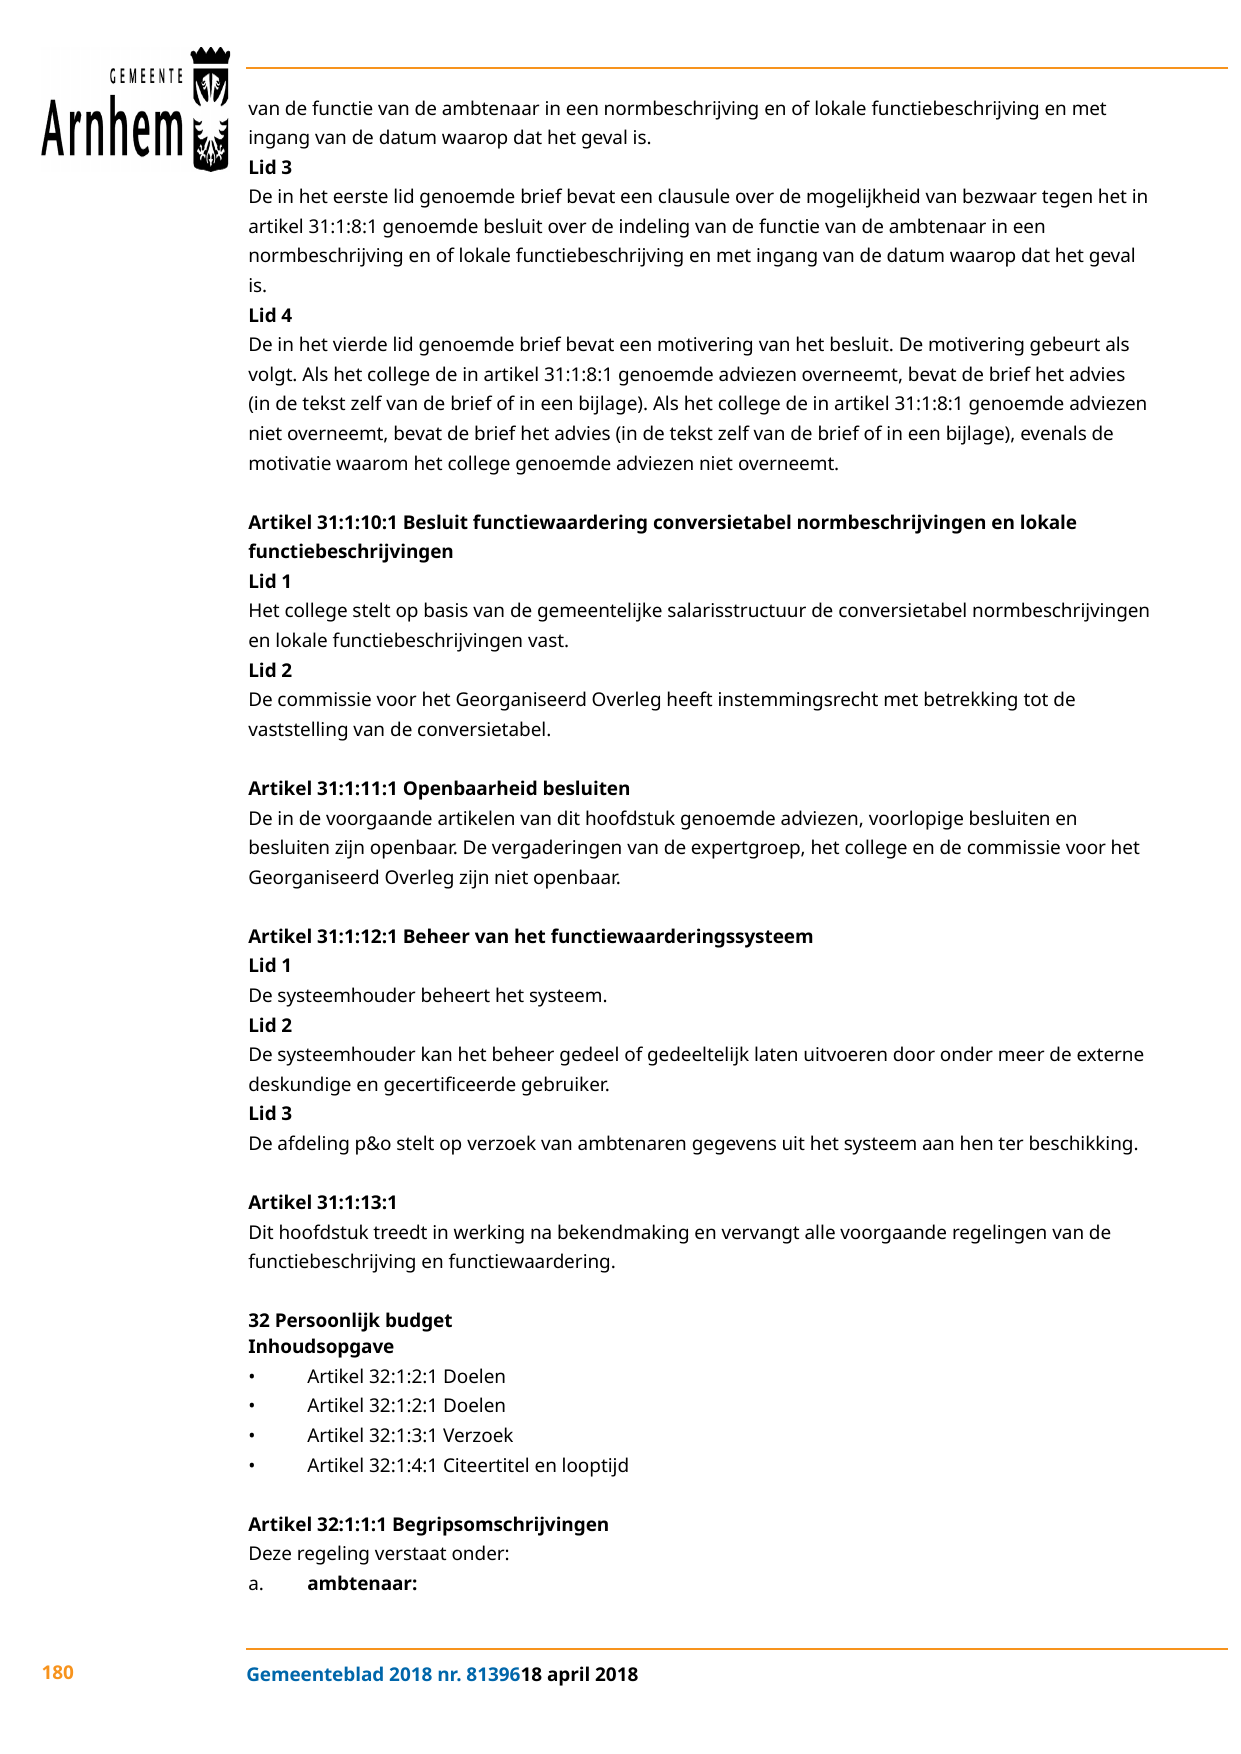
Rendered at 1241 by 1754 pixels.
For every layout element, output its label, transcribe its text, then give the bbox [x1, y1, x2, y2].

list ambtenaar: [248, 1570, 1152, 1596]
text Lid 4 [248, 302, 1152, 328]
text Dit hoofdstuk treedt in werking na bekendmaking en vervangt alle voorgaande regelingen van de functiebeschrijving en functiewaardering. [248, 1219, 1152, 1274]
text Artikel 31:1:12:1 Beheer van het functiewaarderingssysteem [248, 923, 1152, 949]
text Deze regeling verstaat onder: [248, 1541, 1152, 1566]
text Lid 2 [248, 657, 1152, 683]
text De afdeling p&o stelt op verzoek van ambtenaren gegevens uit het systeem aan hen ter beschikking. [248, 1130, 1152, 1156]
list Artikel 32:1:3:1 Verzoek [248, 1422, 1152, 1448]
text Artikel 31:1:11:1 Openbaarheid besluiten [248, 775, 1152, 801]
text Het college stelt op basis van de gemeentelijke salarisstructuur de conversietabel normbeschrijvingen en lokale functiebeschrijvingen vast. [248, 598, 1152, 653]
text De in de voorgaande artikelen van dit hoofdstuk genoemde adviezen, voorlopige besluiten en besluiten zijn openbaar. De vergaderingen van de expertgroep, het college en de commissie voor het Georganiseerd Overleg zijn niet openbaar. [248, 805, 1152, 890]
text 32 Persoonlijk budget [248, 1308, 1152, 1333]
text Artikel 32:1:1:1 Begripsomschrijvingen [248, 1511, 1152, 1537]
text De in het vierde lid genoemde brief bevat een motivering van het besluit. De motivering gebeurt als volgt. Als het college de in artikel 31:1:8:1 genoemde adviezen overneemt, bevat de brief het advies (in de tekst zelf van de brief of in een bijlage). Als het college de in artikel 31:1:8:1 genoemde adviezen niet overneemt, bevat de brief het advies (in de tekst zelf van de brief of in een bijlage), evenals de motivatie waarom het college genoemde adviezen niet overneemt. [248, 331, 1152, 476]
text Lid 1 [248, 953, 1152, 978]
list Artikel 32:1:4:1 Citeertitel en looptijd [248, 1452, 1152, 1477]
text Lid 1 [248, 568, 1152, 594]
list Artikel 32:1:2:1 Doelen [248, 1393, 1152, 1418]
text Inhoudsopgave [248, 1333, 1152, 1359]
text De systeemhouder kan het beheer gedeel of gedeeltelijk laten uitvoeren door onder meer de externe deskundige en gecertificeerde gebruiker. [248, 1041, 1152, 1097]
picture [41, 47, 231, 172]
text De commissie voor het Georganiseerd Overleg heeft instemmingsrecht met betrekking tot de vaststelling van de conversietabel. [248, 686, 1152, 742]
text Lid 3 [248, 154, 1152, 180]
text Lid 2 [248, 1012, 1152, 1038]
text Artikel 31:1:13:1 [248, 1189, 1152, 1215]
list Artikel 32:1:2:1 Doelen [248, 1363, 1152, 1389]
text De systeemhouder beheert het systeem. [248, 982, 1152, 1008]
text De in het eerste lid genoemde brief bevat een clausule over de mogelijkheid van bezwaar tegen het in artikel 31:1:8:1 genoemde besluit over de indeling van de functie van de ambtenaar in een normbeschrijving en of lokale functiebeschrijving en met ingang van de datum waarop dat het geval is. [248, 183, 1152, 298]
text van de functie van de ambtenaar in een normbeschrijving en of lokale functiebeschrijving en met ingang van de datum waarop dat het geval is. [248, 95, 1152, 150]
text Artikel 31:1:10:1 Besluit functiewaardering conversietabel normbeschrijvingen en lokale functiebeschrijvingen [248, 509, 1152, 564]
text Lid 3 [248, 1101, 1152, 1126]
